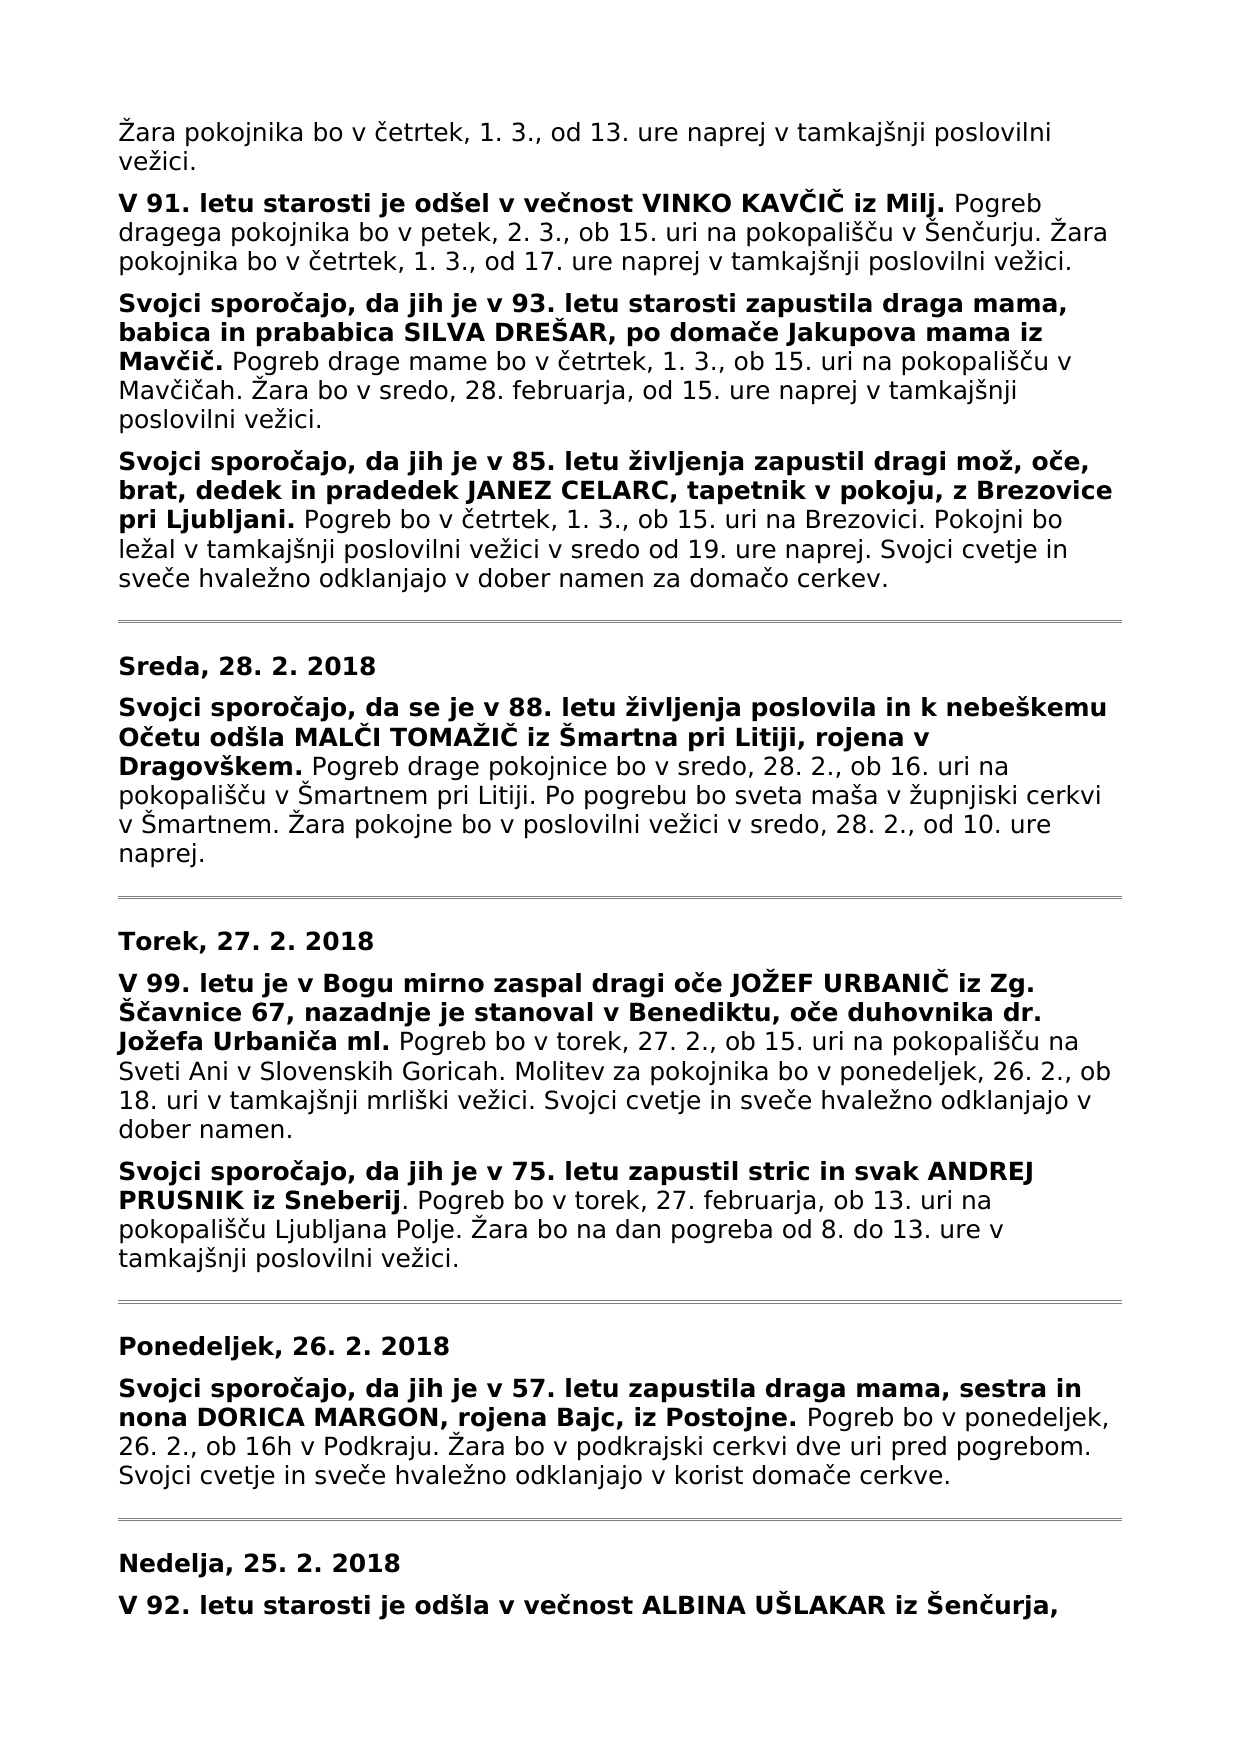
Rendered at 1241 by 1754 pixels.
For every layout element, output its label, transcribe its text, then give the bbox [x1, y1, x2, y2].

text Torek, 27. 2. 2018 [118, 927, 1122, 957]
text Ponedeljek, 26. 2. 2018 [118, 1332, 1122, 1361]
text Žara pokojnika bo v četrtek, 1. 3., od 13. ure naprej v tamkajšnji poslovilni vežici. [118, 118, 1122, 176]
text V 92. letu starosti je odšla v večnost ALBINA UŠLAKAR iz Šenčurja, [118, 1591, 1122, 1620]
text Nedelja, 25. 2. 2018 [118, 1549, 1122, 1578]
text V 99. letu je v Bogu mirno zaspal dragi oče JOŽEF URBANIČ iz Zg. Ščavnice 67, nazadnje je stanoval v Benediktu, oče duhovnika dr. Jožefa Urbaniča ml. Pogreb bo v torek, 27. 2., ob 15. uri na pokopališču na Sveti Ani v Slovenskih Goricah. Molitev za pokojnika bo v ponedeljek, 26. 2., ob 18. uri v tamkajšnji mrliški vežici. Svojci cvetje in sveče hvaležno odklanjajo v dober namen. [118, 969, 1122, 1144]
text Svojci sporočajo, da jih je v 93. letu starosti zapustila draga mama, babica in prababica SILVA DREŠAR, po domače Jakupova mama iz Mavčič. Pogreb drage mame bo v četrtek, 1. 3., ob 15. uri na pokopališču v Mavčičah. Žara bo v sredo, 28. februarja, od 15. ure naprej v tamkajšnji poslovilni vežici. [118, 289, 1122, 435]
text V 91. letu starosti je odšel v večnost VINKO KAVČIČ iz Milj. Pogreb dragega pokojnika bo v petek, 2. 3., ob 15. uri na pokopališču v Šenčurju. Žara pokojnika bo v četrtek, 1. 3., od 17. ure naprej v tamkajšnji poslovilni vežici. [118, 189, 1122, 276]
text Svojci sporočajo, da jih je v 85. letu življenja zapustil dragi mož, oče, brat, dedek in pradedek JANEZ CELARC, tapetnik v pokoju, z Brezovice pri Ljubljani. Pogreb bo v četrtek, 1. 3., ob 15. uri na Brezovici. Pokojni bo ležal v tamkajšnji poslovilni vežici v sredo od 19. ure naprej. Svojci cvetje in sveče hvaležno odklanjajo v dober namen za domačo cerkev. [118, 447, 1122, 593]
text Svojci sporočajo, da jih je v 57. letu zapustila draga mama, sestra in nona DORICA MARGON, rojena Bajc, iz Postojne. Pogreb bo v ponedeljek, 26. 2., ob 16h v Podkraju. Žara bo v podkrajski cerkvi dve uri pred pogrebom. Svojci cvetje in sveče hvaležno odklanjajo v korist domače cerkve. [118, 1374, 1122, 1491]
text Svojci sporočajo, da se je v 88. letu življenja poslovila in k nebeškemu Očetu odšla MALČI TOMAŽIČ iz Šmartna pri Litiji, rojena v Dragovškem. Pogreb drage pokojnice bo v sredo, 28. 2., ob 16. uri na pokopališču v Šmartnem pri Litiji. Po pogrebu bo sveta maša v župnjiski cerkvi v Šmartnem. Žara pokojne bo v poslovilni vežici v sredo, 28. 2., od 10. ure naprej. [118, 694, 1122, 869]
text Sreda, 28. 2. 2018 [118, 652, 1122, 681]
text Svojci sporočajo, da jih je v 75. letu zapustil stric in svak ANDREJ PRUSNIK iz Sneberij. Pogreb bo v torek, 27. februarja, ob 13. uri na pokopališču Ljubljana Polje. Žara bo na dan pogreba od 8. do 13. ure v tamkajšnji poslovilni vežici. [118, 1157, 1122, 1273]
